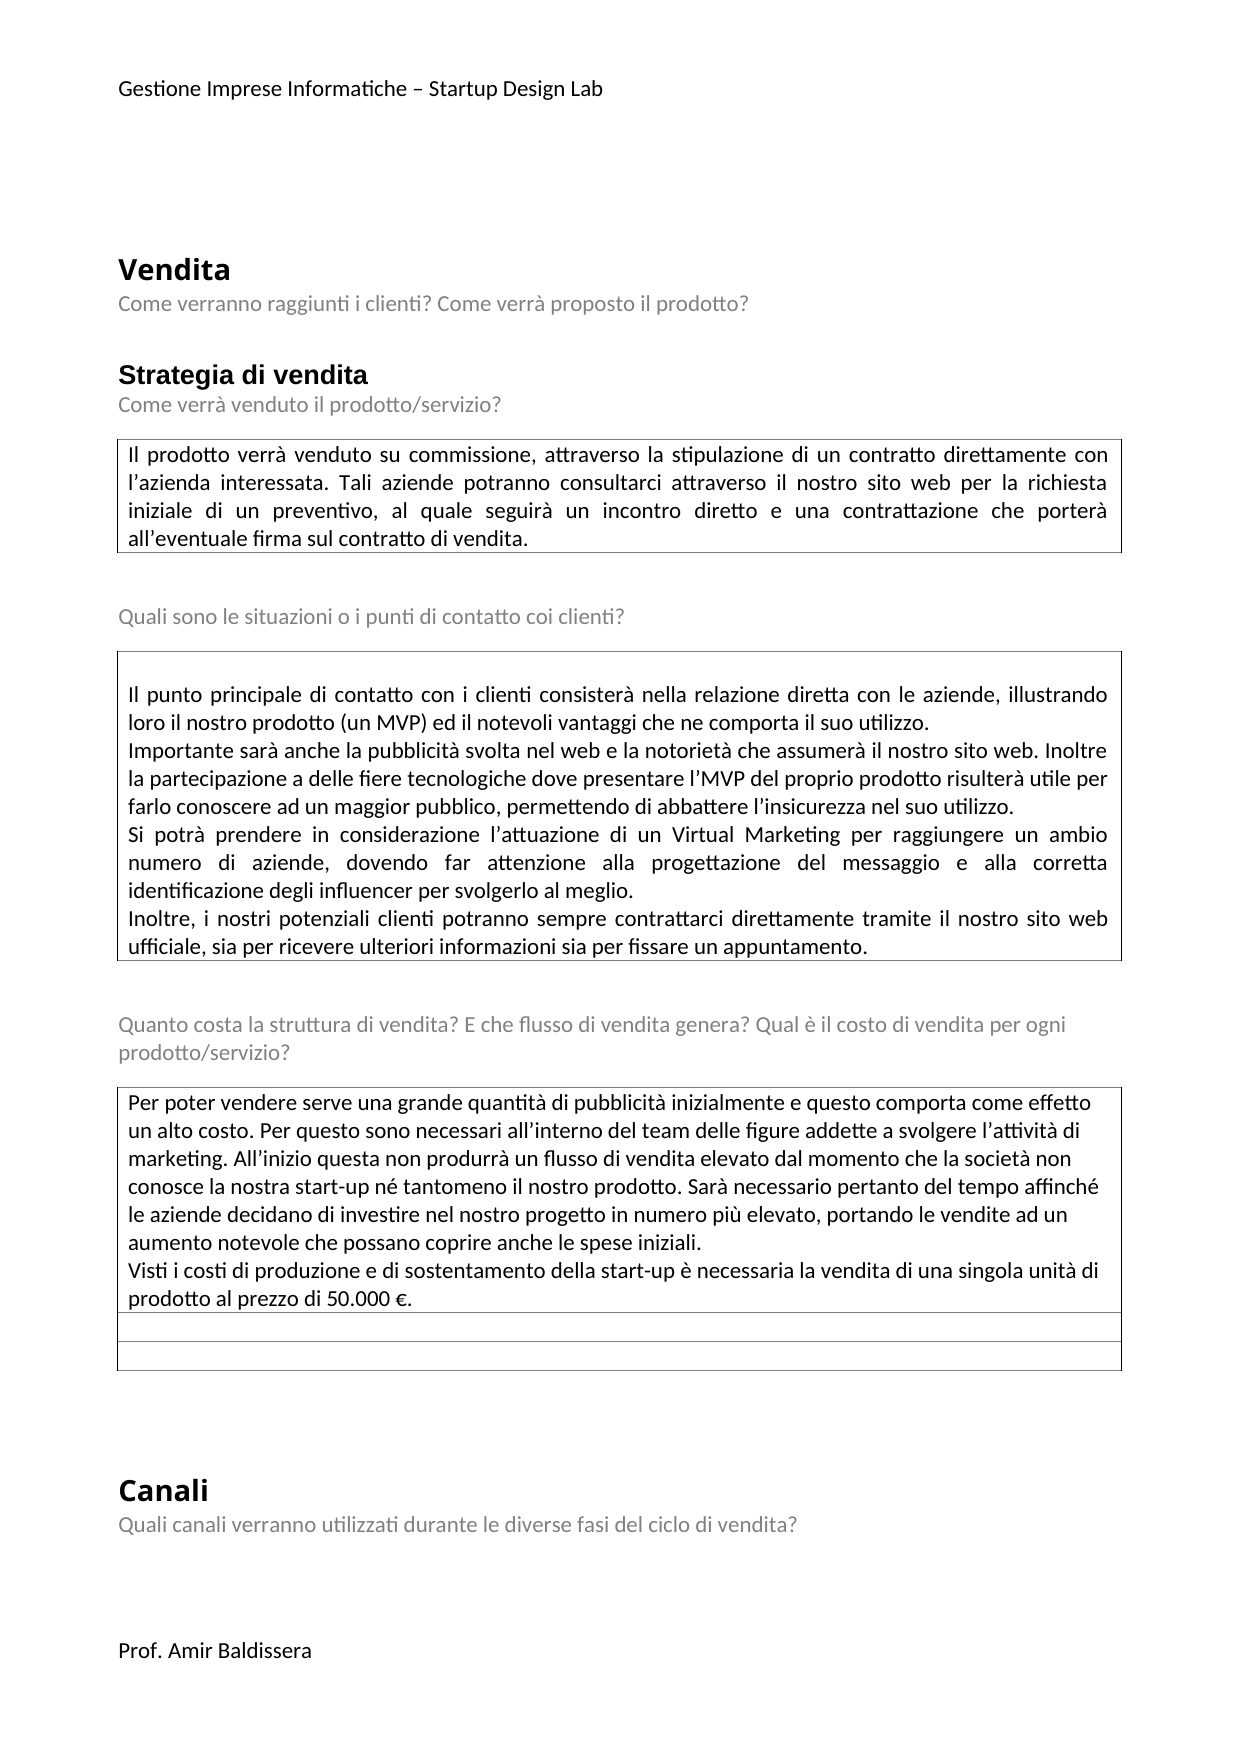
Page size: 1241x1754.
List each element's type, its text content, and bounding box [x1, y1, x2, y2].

text Come verranno raggiunti i clienti? Come verrà proposto il prodotto? [118, 289, 1122, 317]
subtitle Canali [118, 1470, 1122, 1510]
subtitle Vendita [118, 249, 1122, 289]
text Quali canali verranno utilizzati durante le diverse fasi del ciclo di vendita? [118, 1510, 1122, 1538]
table_cell [118, 1313, 1121, 1341]
table_header Il punto principale di contatto con i clienti consisterà nella relazione diretta con le aziende, illustrando loro il nostro prodotto (un MVP) ed il notevoli vantaggi che ne comporta il suo utilizzo. Importante sarà anche la pubblicità svolta nel web e la notorietà che assumerà il nostro sito web. Inoltre la partecipazione a delle fiere tecnologiche dove presentare l’MVP del proprio prodotto risulterà utile per farlo conoscere ad un maggior pubblico, permettendo di abbattere l’insicurezza nel suo utilizzo. Si potrà prendere in considerazione l’attuazione di un Virtual Marketing per raggiungere un ambio numero di aziende, dovendo far attenzione alla progettazione del messaggio e alla corretta identificazione degli influencer per svolgerlo al meglio. Inoltre, i nostri potenziali clienti potranno sempre contrattarci direttamente tramite il nostro sito web ufficiale, sia per ricevere ulteriori informazioni sia per fissare un appuntamento. [118, 652, 1121, 960]
text Quali sono le situazioni o i punti di contatto coi clienti? [118, 602, 1122, 630]
table_header Per poter vendere serve una grande quantità di pubblicità inizialmente e questo comporta come effetto un alto costo. Per questo sono necessari all’interno del team delle figure addette a svolgere l’attività di marketing. All’inizio questa non produrrà un flusso di vendita elevato dal momento che la società non conosce la nostra start-up né tantomeno il nostro prodotto. Sarà necessario pertanto del tempo affinché le aziende decidano di investire nel nostro progetto in numero più elevato, portando le vendite ad un aumento notevole che possano coprire anche le spese iniziali. Visti i costi di produzione e di sostentamento della start-up è necessaria la vendita di una singola unità di prodotto al prezzo di 50.000 €. [118, 1088, 1121, 1312]
table_cell [118, 1342, 1121, 1370]
table_header Il prodotto verrà venduto su commissione, attraverso la stipulazione di un contratto direttamente con l’azienda interessata. Tali aziende potranno consultarci attraverso il nostro sito web per la richiesta iniziale di un preventivo, al quale seguirà un incontro diretto e una contrattazione che porterà all’eventuale firma sul contratto di vendita. [118, 440, 1121, 552]
text Come verrà venduto il prodotto/servizio? [118, 390, 1122, 418]
subtitle Strategia di vendita [118, 359, 1122, 390]
text Quanto costa la struttura di vendita? E che flusso di vendita genera? Qual è il costo di vendita per ogni prodotto/servizio? [118, 1010, 1122, 1066]
